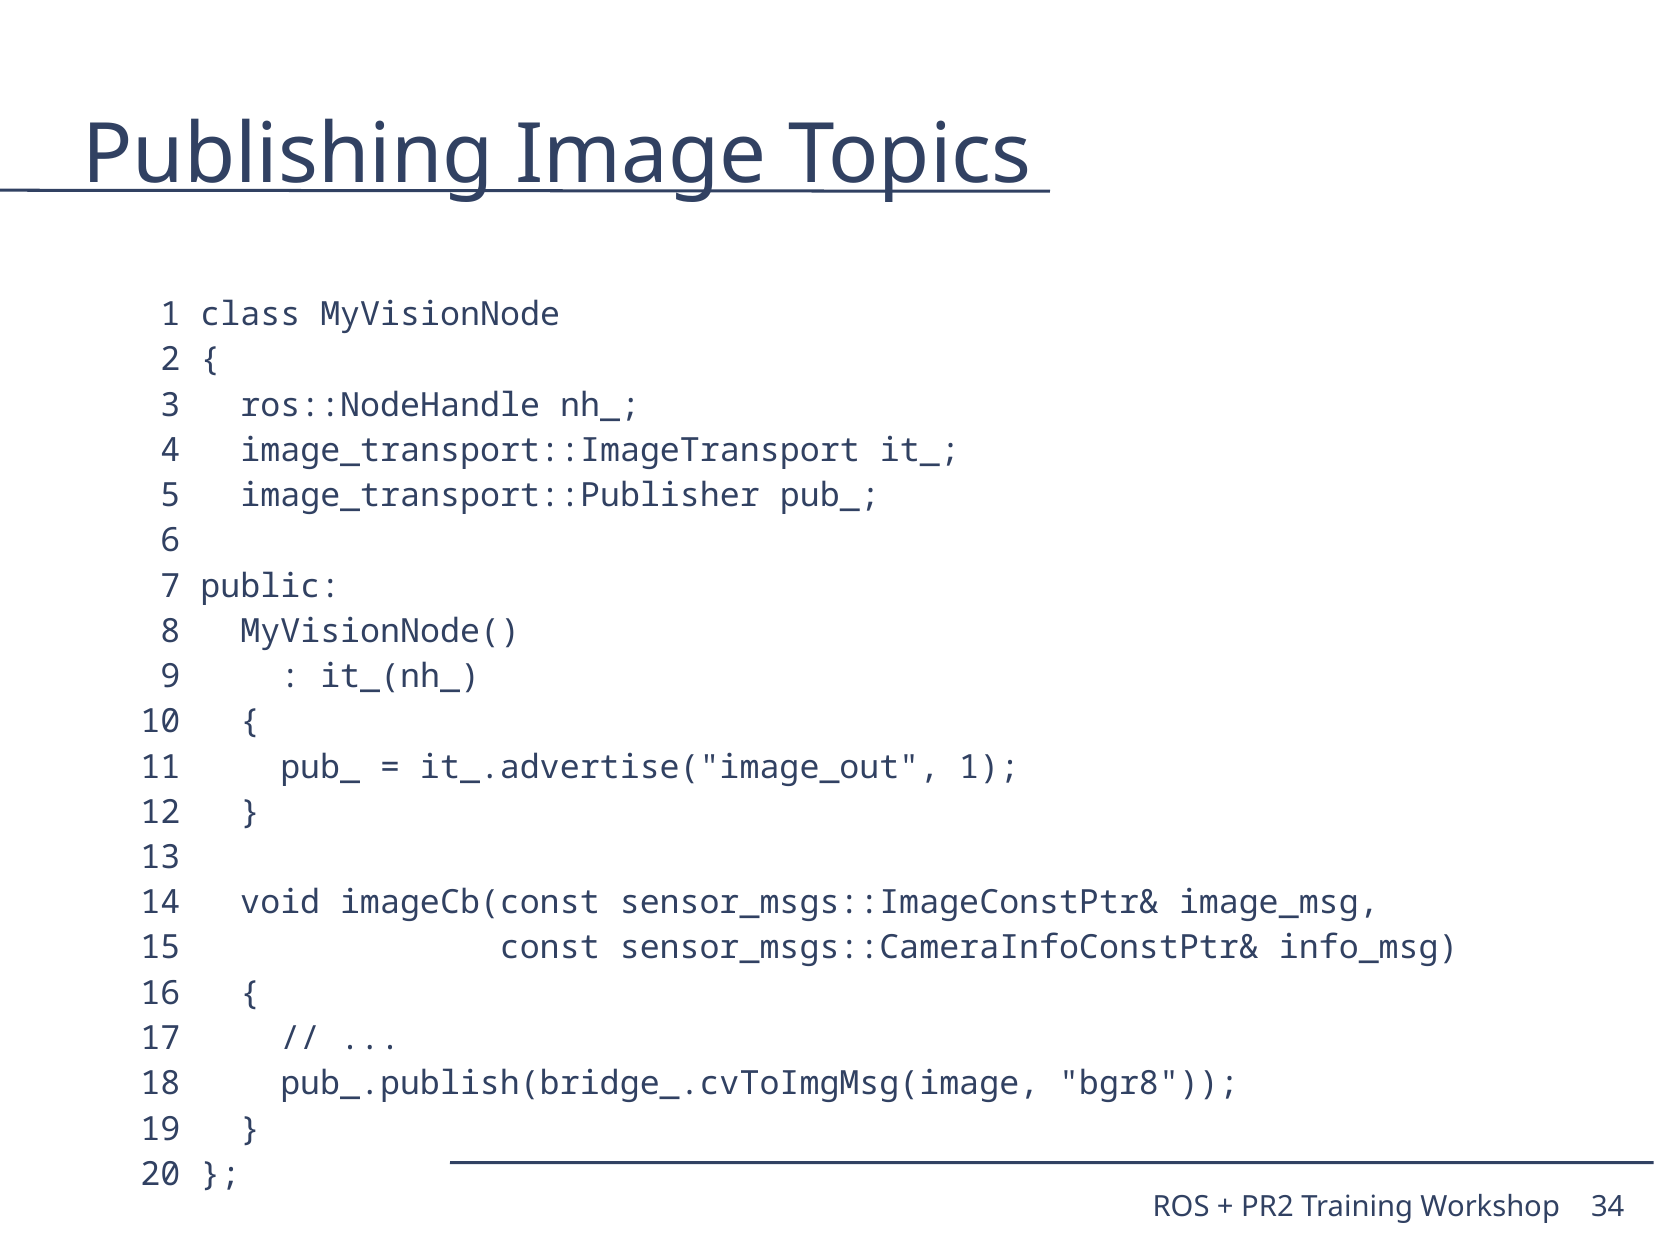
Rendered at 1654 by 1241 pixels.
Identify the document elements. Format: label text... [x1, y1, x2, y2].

title Publishing Image Topics [82, 75, 1571, 226]
list 1 class MyVisionNode 2 { 3 ros::NodeHandle nh_; 4 image_transport::ImageTransport it_; 5 image_transport::Publisher pub_; 6 7 public: 8 MyVisionNode() 9 : it_(nh_) 10 { 11 pub_ = it_.advertise("image_out", 1); 12 } 13 14 void imageCb(const sensor_msgs::ImageConstPtr& image_msg, 15 const sensor_msgs::CameraInfoConstPtr& info_msg) 16 { 17 // ... 18 pub_.publish(bridge_.cvToImgMsg(image, "bgr8")); 19 } 20 }; [82, 290, 1571, 1109]
